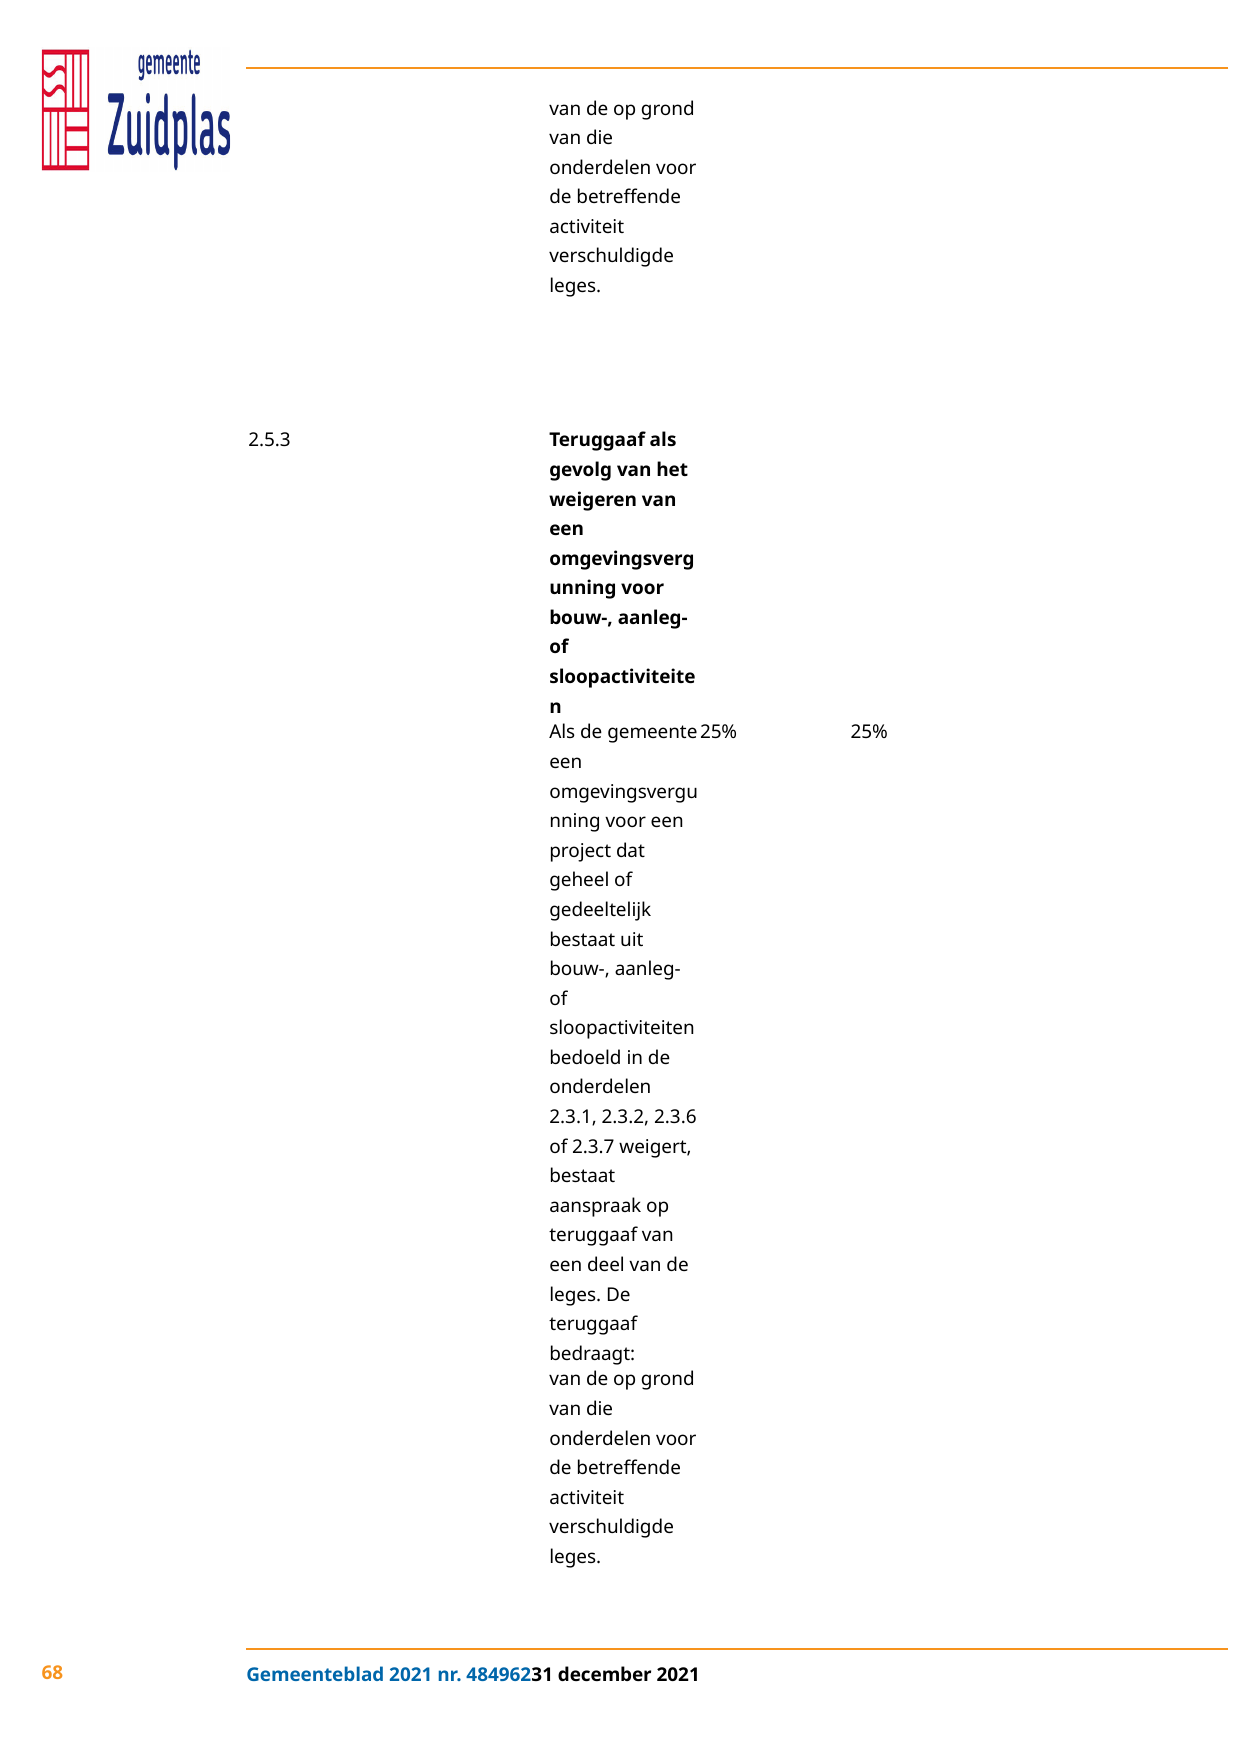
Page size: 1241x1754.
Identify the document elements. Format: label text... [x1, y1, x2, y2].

table_cell [1001, 375, 1152, 401]
table_cell [700, 401, 850, 427]
table_cell [850, 375, 1001, 401]
table_cell van de op grond van die onderdelen voor de betreffende activiteit verschuldigde leges. [549, 1366, 700, 1569]
table_cell [850, 1366, 1001, 1569]
table_cell van de op grond van die onderdelen voor de betreffende activiteit verschuldigde leges. [549, 95, 700, 298]
table_cell [549, 375, 700, 401]
table_cell [248, 95, 549, 427]
table_cell [700, 375, 850, 401]
table_cell [700, 1569, 850, 1594]
table_cell [549, 350, 700, 375]
table_cell [1001, 324, 1152, 349]
table_cell [1001, 1366, 1152, 1569]
table_cell [1001, 95, 1152, 298]
table_cell [549, 401, 700, 427]
table_cell [549, 1569, 700, 1594]
table_cell [1001, 719, 1152, 1366]
table_cell [1001, 401, 1152, 427]
table_cell 2.5.3 [248, 427, 549, 719]
table_cell [700, 95, 850, 298]
table_cell [1001, 1569, 1152, 1594]
table_cell [850, 401, 1001, 427]
table_cell [850, 350, 1001, 375]
table_cell [700, 324, 850, 349]
table_cell [850, 427, 1001, 719]
table_cell [700, 350, 850, 375]
table_cell [1001, 350, 1152, 375]
table_cell [549, 324, 700, 349]
table_cell [248, 719, 549, 1594]
table_cell 25% [850, 719, 1001, 1366]
picture [41, 47, 231, 172]
table_cell [850, 298, 1001, 324]
table_cell [850, 1569, 1001, 1594]
table_cell [1001, 298, 1152, 324]
table_cell [700, 427, 850, 719]
table_cell [850, 324, 1001, 349]
table_cell [549, 298, 700, 324]
table_cell [850, 95, 1001, 298]
table_cell [1001, 427, 1152, 719]
table_cell [700, 298, 850, 324]
table_cell Als de gemeente een omgevingsvergunning voor een project dat geheel of gedeeltelijk bestaat uit bouw-, aanleg- of sloopactiviteiten bedoeld in de onderdelen 2.3.1, 2.3.2, 2.3.6 of 2.3.7 weigert, bestaat aanspraak op teruggaaf van een deel van de leges. De teruggaaf bedraagt: [549, 719, 700, 1366]
table_cell 25% [700, 719, 850, 1366]
table_cell Teruggaaf als gevolg van het weigeren van een omgevingsvergunning voor bouw-, aanleg- of sloopactiviteiten [549, 427, 700, 719]
table_cell [700, 1366, 850, 1569]
